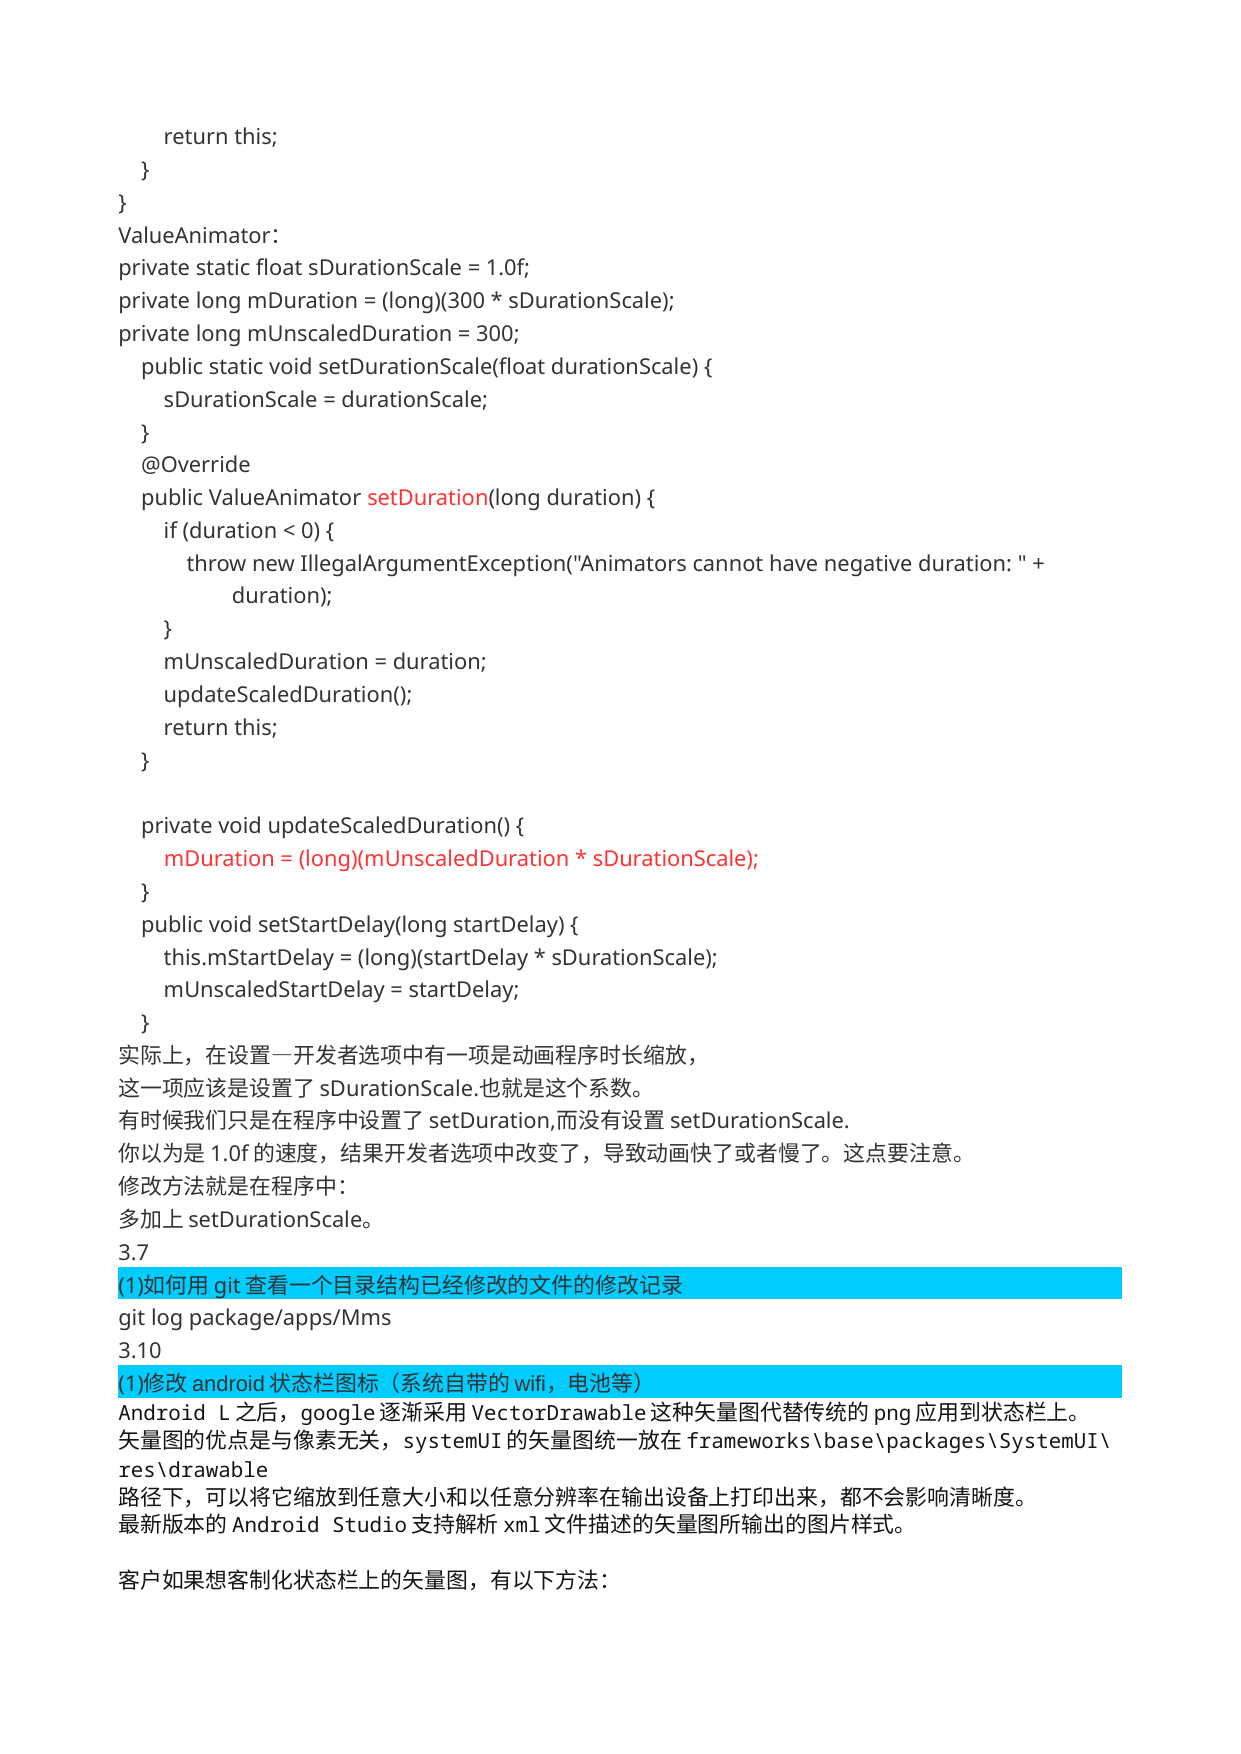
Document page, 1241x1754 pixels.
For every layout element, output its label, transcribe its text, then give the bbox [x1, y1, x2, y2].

text public static void setDurationScale(float durationScale) { [118, 348, 1122, 381]
text private void updateScaledDuration() { [118, 807, 1122, 840]
text mUnscaledStartDelay = startDelay; [118, 971, 1122, 1004]
text 路径下，可以将它缩放到任意大小和以任意分辨率在输出设备上打印出来，都不会影响清晰度。 [118, 1483, 1122, 1510]
text (1)如何用git查看一个目录结构已经修改的文件的修改记录 [118, 1267, 1122, 1299]
text } [118, 151, 1122, 184]
text throw new IllegalArgumentException("Animators cannot have negative duration: " + [118, 545, 1122, 577]
text 客户如果想客制化状态栏上的矢量图，有以下方法： [118, 1567, 1122, 1593]
text private long mUnscaledDuration = 300; [118, 315, 1122, 348]
text ValueAnimator： [118, 217, 1122, 249]
text 最新版本的Android Studio支持解析xml文件描述的矢量图所输出的图片样式。 [118, 1510, 1122, 1538]
text (1)修改android状态栏图标（系统自带的wifi，电池等） [118, 1365, 1122, 1398]
text updateScaledDuration(); [118, 676, 1122, 709]
text git log package/apps/Mms [118, 1299, 1122, 1332]
text 这一项应该是设置了sDurationScale.也就是这个系数。 [118, 1070, 1122, 1102]
text duration); [118, 577, 1122, 610]
text public ValueAnimator setDuration(long duration) { [118, 479, 1122, 512]
text return this; [118, 118, 1122, 151]
text this.mStartDelay = (long)(startDelay * sDurationScale); [118, 938, 1122, 971]
text 矢量图的优点是与像素无关，systemUI的矢量图统一放在frameworks\base\packages\SystemUI\res\drawable [118, 1426, 1122, 1483]
text 修改方法就是在程序中： [118, 1168, 1122, 1201]
text if (duration < 0) { [118, 512, 1122, 545]
text 有时候我们只是在程序中设置了setDuration,而没有设置setDurationScale. [118, 1102, 1122, 1135]
text 实际上，在设置—开发者选项中有一项是动画程序时长缩放， [118, 1037, 1122, 1070]
text } [118, 413, 1122, 446]
text private long mDuration = (long)(300 * sDurationScale); [118, 282, 1122, 315]
text Android L之后，google逐渐采用VectorDrawable这种矢量图代替传统的png应用到状态栏上。 [118, 1398, 1122, 1426]
text 多加上setDurationScale。 [118, 1201, 1122, 1234]
text return this; [118, 709, 1122, 742]
text } [118, 742, 1122, 774]
text @Override [118, 446, 1122, 479]
text } [118, 1004, 1122, 1037]
text public void setStartDelay(long startDelay) { [118, 906, 1122, 938]
text 3.7 [118, 1234, 1122, 1267]
text 3.10 [118, 1332, 1122, 1365]
text mUnscaledDuration = duration; [118, 643, 1122, 676]
text 你以为是1.0f的速度，结果开发者选项中改变了，导致动画快了或者慢了。这点要注意。 [118, 1135, 1122, 1168]
text sDurationScale = durationScale; [118, 381, 1122, 413]
text mDuration = (long)(mUnscaledDuration * sDurationScale); [118, 840, 1122, 873]
text } [118, 873, 1122, 906]
text private static float sDurationScale = 1.0f; [118, 249, 1122, 282]
text } [118, 184, 1122, 217]
text } [118, 610, 1122, 643]
